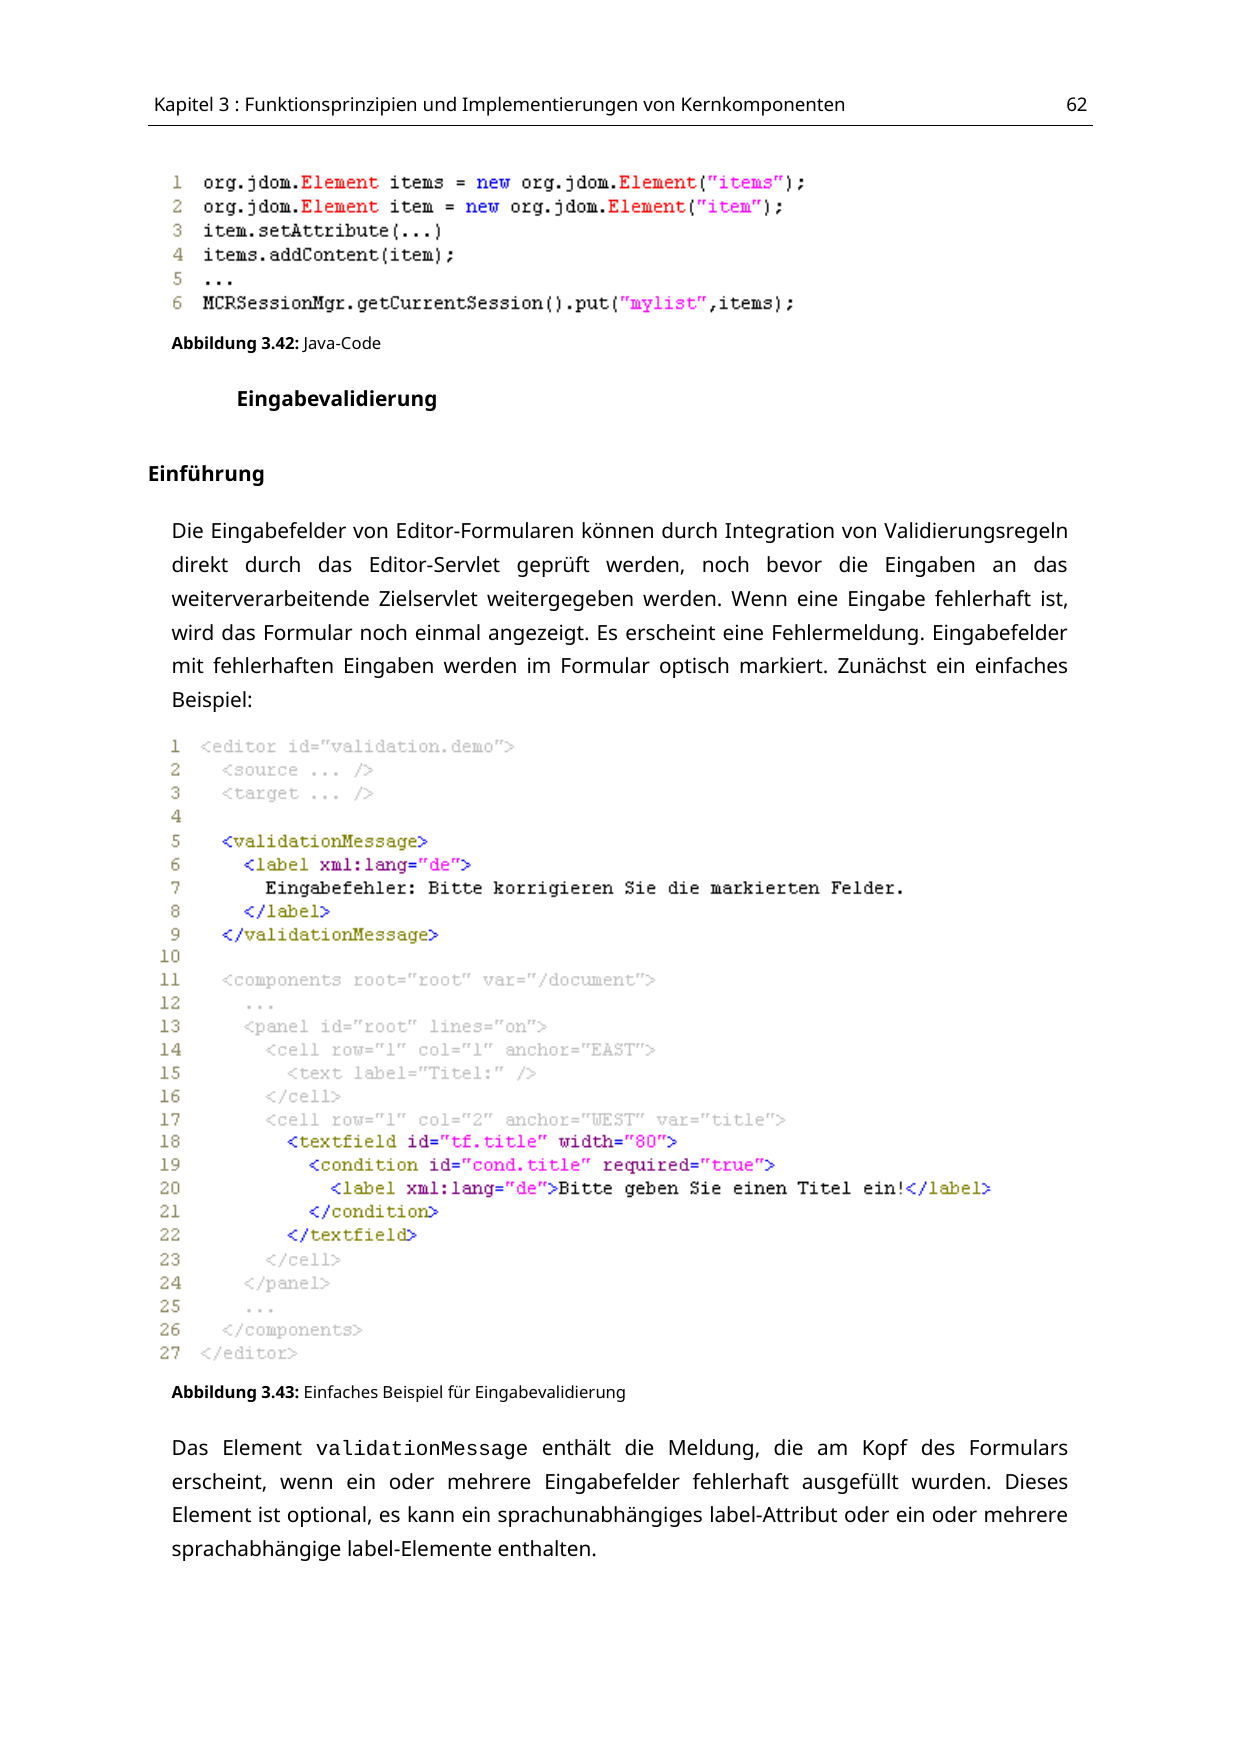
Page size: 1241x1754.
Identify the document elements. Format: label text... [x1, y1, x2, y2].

text Abbildung 3.42: Java-Code [171, 316, 808, 354]
text Das Element validationMessage enthält die Meldung, die am Kopf des Formulars erscheint, wenn ein oder mehrere Eingabefelder fehlerhaft ausgefüllt wurden. Dieses Element ist optional, es kann ein sprachunabhängiges label-Attribut oder ein oder mehrere sprachabhängige label-Elemente enthalten. [148, 743, 1069, 1563]
subtitle Eingabevalidierung [148, 148, 1092, 412]
text Abbildung 3.43: Einfaches Beispiel für Eingabevalidierung [171, 1364, 1022, 1403]
subtitle Einführung [148, 459, 1092, 487]
text Die Eingabefelder von Editor-Formularen können durch Integration von Validierungsregeln direkt durch das Editor-Servlet geprüft werden, noch bevor die Eingaben an das weiterverarbeitende Zielservlet weitergegeben werden. Wenn eine Eingabe fehlerhaft ist, wird das Formular noch einmal angezeigt. Es erscheint eine Fehlermeldung. Eingabefelder mit fehlerhaften Eingaben werden im Formular optisch markiert. Zunächst ein einfaches Beispiel: [171, 516, 1069, 714]
